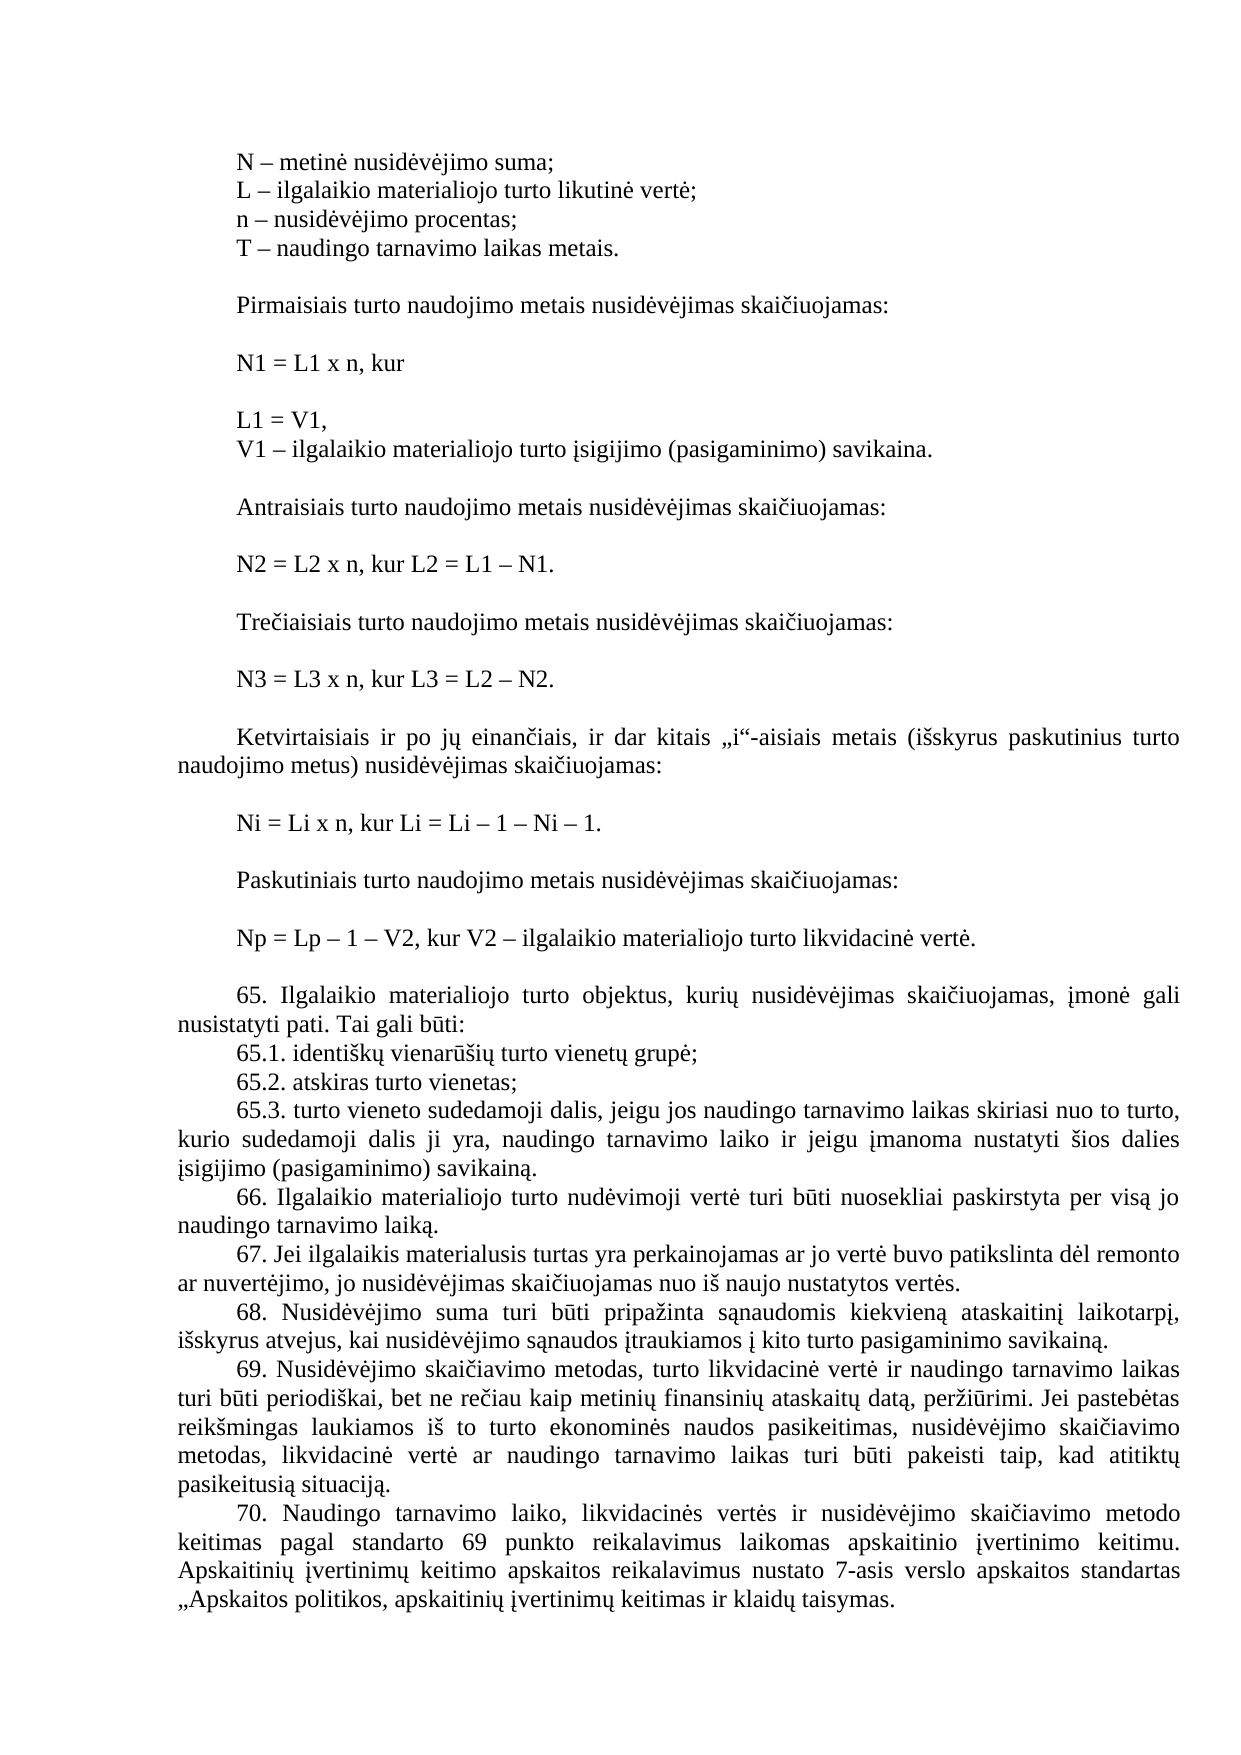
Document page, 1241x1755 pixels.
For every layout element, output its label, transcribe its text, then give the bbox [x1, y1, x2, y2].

text 67. Jei ilgalaikis materialusis turtas yra perkainojamas ar jo vertė buvo patikslinta dėl remonto ar nuvertėjimo, jo nusidėvėjimas skaičiuojamas nuo iš naujo nustatytos vertės. [177, 1239, 1181, 1297]
text 65.1. identiškų vienarūšių turto vienetų grupė; [177, 1038, 1181, 1067]
text Paskutiniais turto naudojimo metais nusidėvėjimas skaičiuojamas: [177, 866, 1181, 894]
text Pirmaisiais turto naudojimo metais nusidėvėjimas skaičiuojamas: [177, 291, 1181, 319]
text Ketvirtaisiais ir po jų einančiais, ir dar kitais „i“-aisiais metais (išskyrus paskutinius turto naudojimo metus) nusidėvėjimas skaičiuojamas: [177, 722, 1181, 779]
text T – naudingo tarnavimo laikas metais. [177, 233, 1181, 262]
text 70. Naudingo tarnavimo laiko, likvidacinės vertės ir nusidėvėjimo skaičiavimo metodo keitimas pagal standarto 69 punkto reikalavimus laikomas apskaitinio įvertinimo keitimu. Apskaitinių įvertinimų keitimo apskaitos reikalavimus nustato 7-asis verslo apskaitos standartas „Apskaitos politikos, apskaitinių įvertinimų keitimas ir klaidų taisymas. [177, 1498, 1181, 1613]
text 66. Ilgalaikio materialiojo turto nudėvimoji vertė turi būti nuosekliai paskirstyta per visą jo naudingo tarnavimo laiką. [177, 1182, 1181, 1239]
text Antraisiais turto naudojimo metais nusidėvėjimas skaičiuojamas: [177, 492, 1181, 521]
text Np = Lp – 1 – V2, kur V2 – ilgalaikio materialiojo turto likvidacinė vertė. [177, 923, 1181, 952]
text N – metinė nusidėvėjimo suma; [177, 147, 1181, 176]
text V1 – ilgalaikio materialiojo turto įsigijimo (pasigaminimo) savikaina. [177, 434, 1181, 463]
text L1 = V1, [177, 406, 1181, 434]
text N3 = L3 x n, kur L3 = L2 – N2. [177, 664, 1181, 693]
text 65. Ilgalaikio materialiojo turto objektus, kurių nusidėvėjimas skaičiuojamas, įmonė gali nusistatyti pati. Tai gali būti: [177, 981, 1181, 1038]
text N1 = L1 x n, kur [177, 348, 1181, 377]
text Ni = Li x n, kur Li = Li – 1 – Ni – 1. [177, 808, 1181, 837]
text N2 = L2 x n, kur L2 = L1 – N1. [177, 549, 1181, 578]
text 69. Nusidėvėjimo skaičiavimo metodas, turto likvidacinė vertė ir naudingo tarnavimo laikas turi būti periodiškai, bet ne rečiau kaip metinių finansinių ataskaitų datą, peržiūrimi. Jei pastebėtas reikšmingas laukiamos iš to turto ekonominės naudos pasikeitimas, nusidėvėjimo skaičiavimo metodas, likvidacinė vertė ar naudingo tarnavimo laikas turi būti pakeisti taip, kad atitiktų pasikeitusią situaciją. [177, 1354, 1181, 1498]
text Trečiaisiais turto naudojimo metais nusidėvėjimas skaičiuojamas: [177, 607, 1181, 636]
text 65.2. atskiras turto vienetas; [177, 1067, 1181, 1096]
text n – nusidėvėjimo procentas; [177, 204, 1181, 233]
text 65.3. turto vieneto sudedamoji dalis, jeigu jos naudingo tarnavimo laikas skiriasi nuo to turto, kurio sudedamoji dalis ji yra, naudingo tarnavimo laiko ir jeigu įmanoma nustatyti šios dalies įsigijimo (pasigaminimo) savikainą. [177, 1096, 1181, 1182]
text 68. Nusidėvėjimo suma turi būti pripažinta sąnaudomis kiekvieną ataskaitinį laikotarpį, išskyrus atvejus, kai nusidėvėjimo sąnaudos įtraukiamos į kito turto pasigaminimo savikainą. [177, 1297, 1181, 1354]
text L – ilgalaikio materialiojo turto likutinė vertė; [177, 176, 1181, 204]
